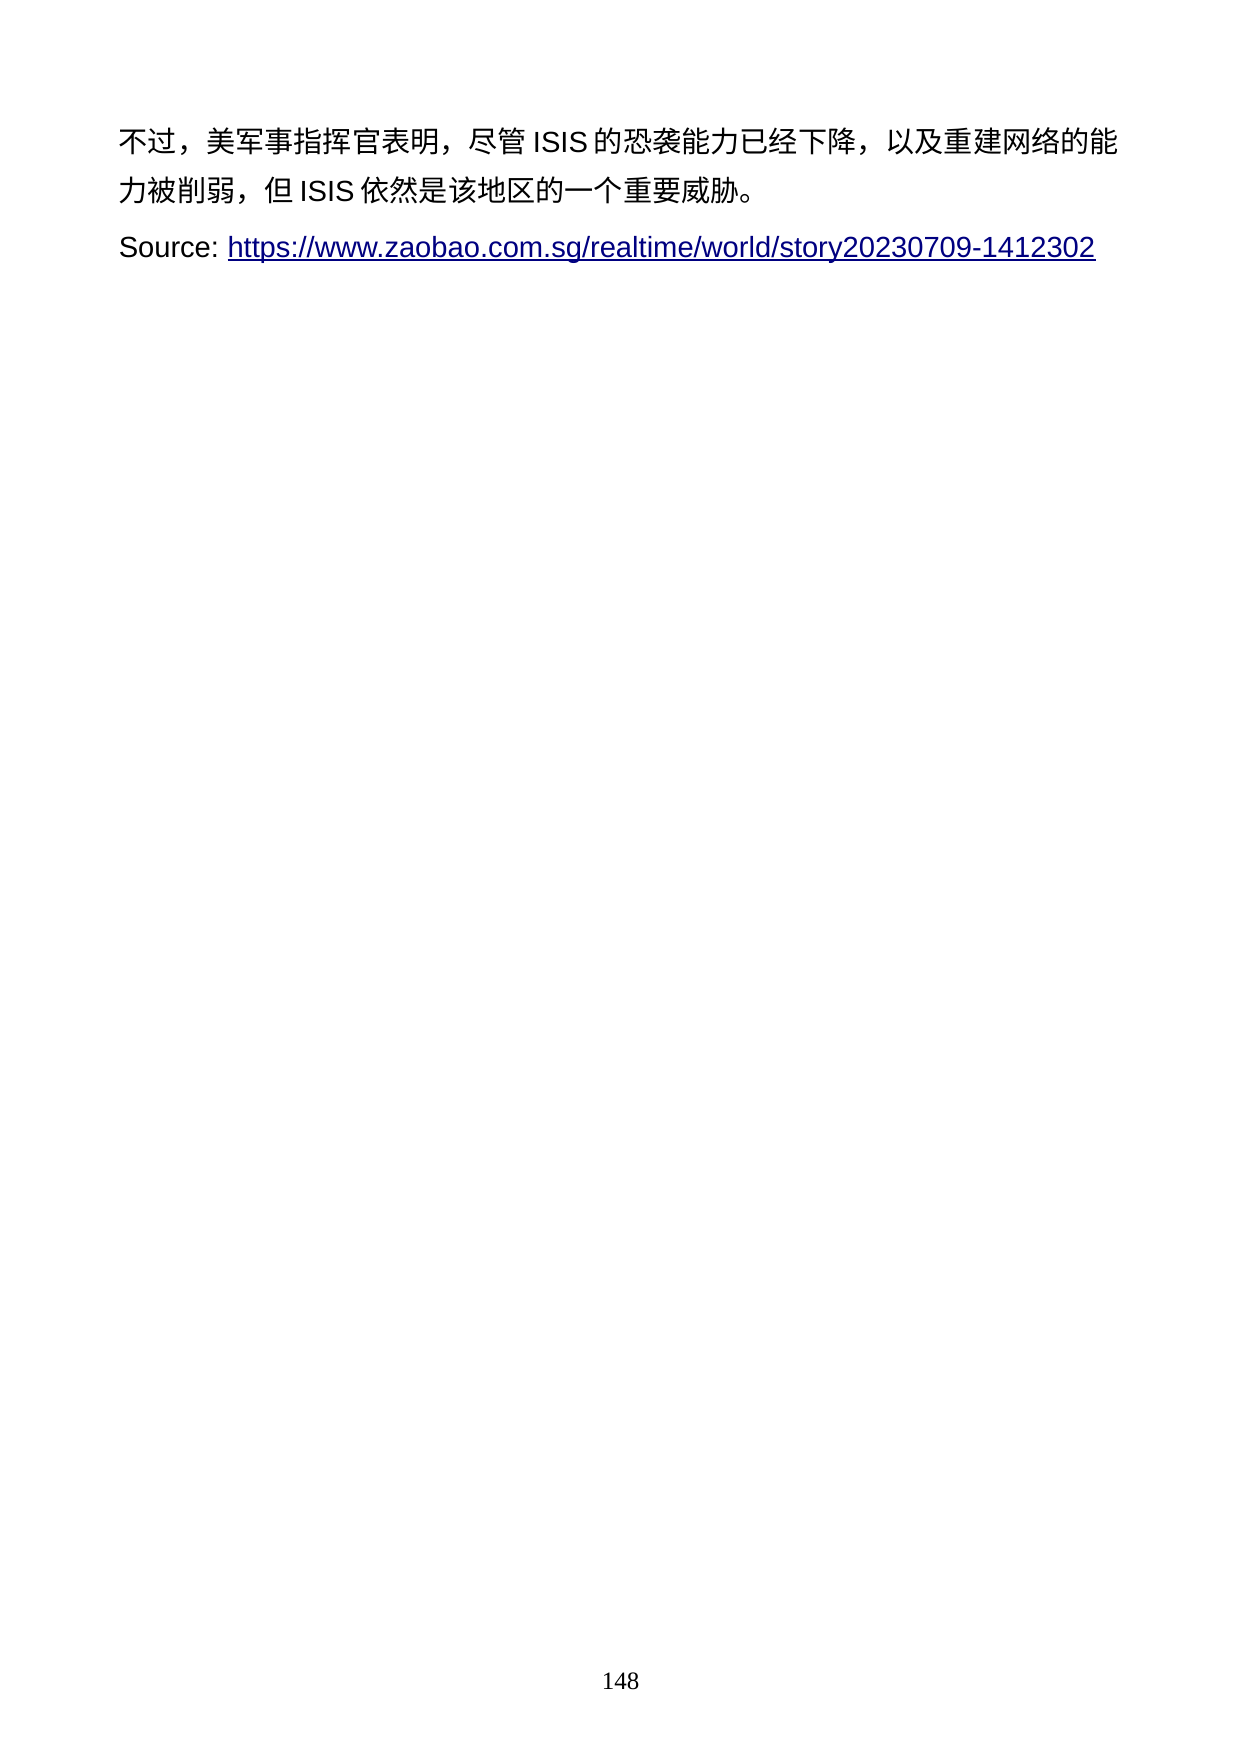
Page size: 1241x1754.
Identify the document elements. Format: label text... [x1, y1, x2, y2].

text Source: https://www.zaobao.com.sg/realtime/world/story20230709-1412302 [118, 230, 1122, 264]
text 不过，美军事指挥官表明，尽管ISIS的恐袭能力已经下降，以及重建网络的能力被削弱，但ISIS依然是该地区的一个重要威胁。 [118, 118, 1122, 209]
